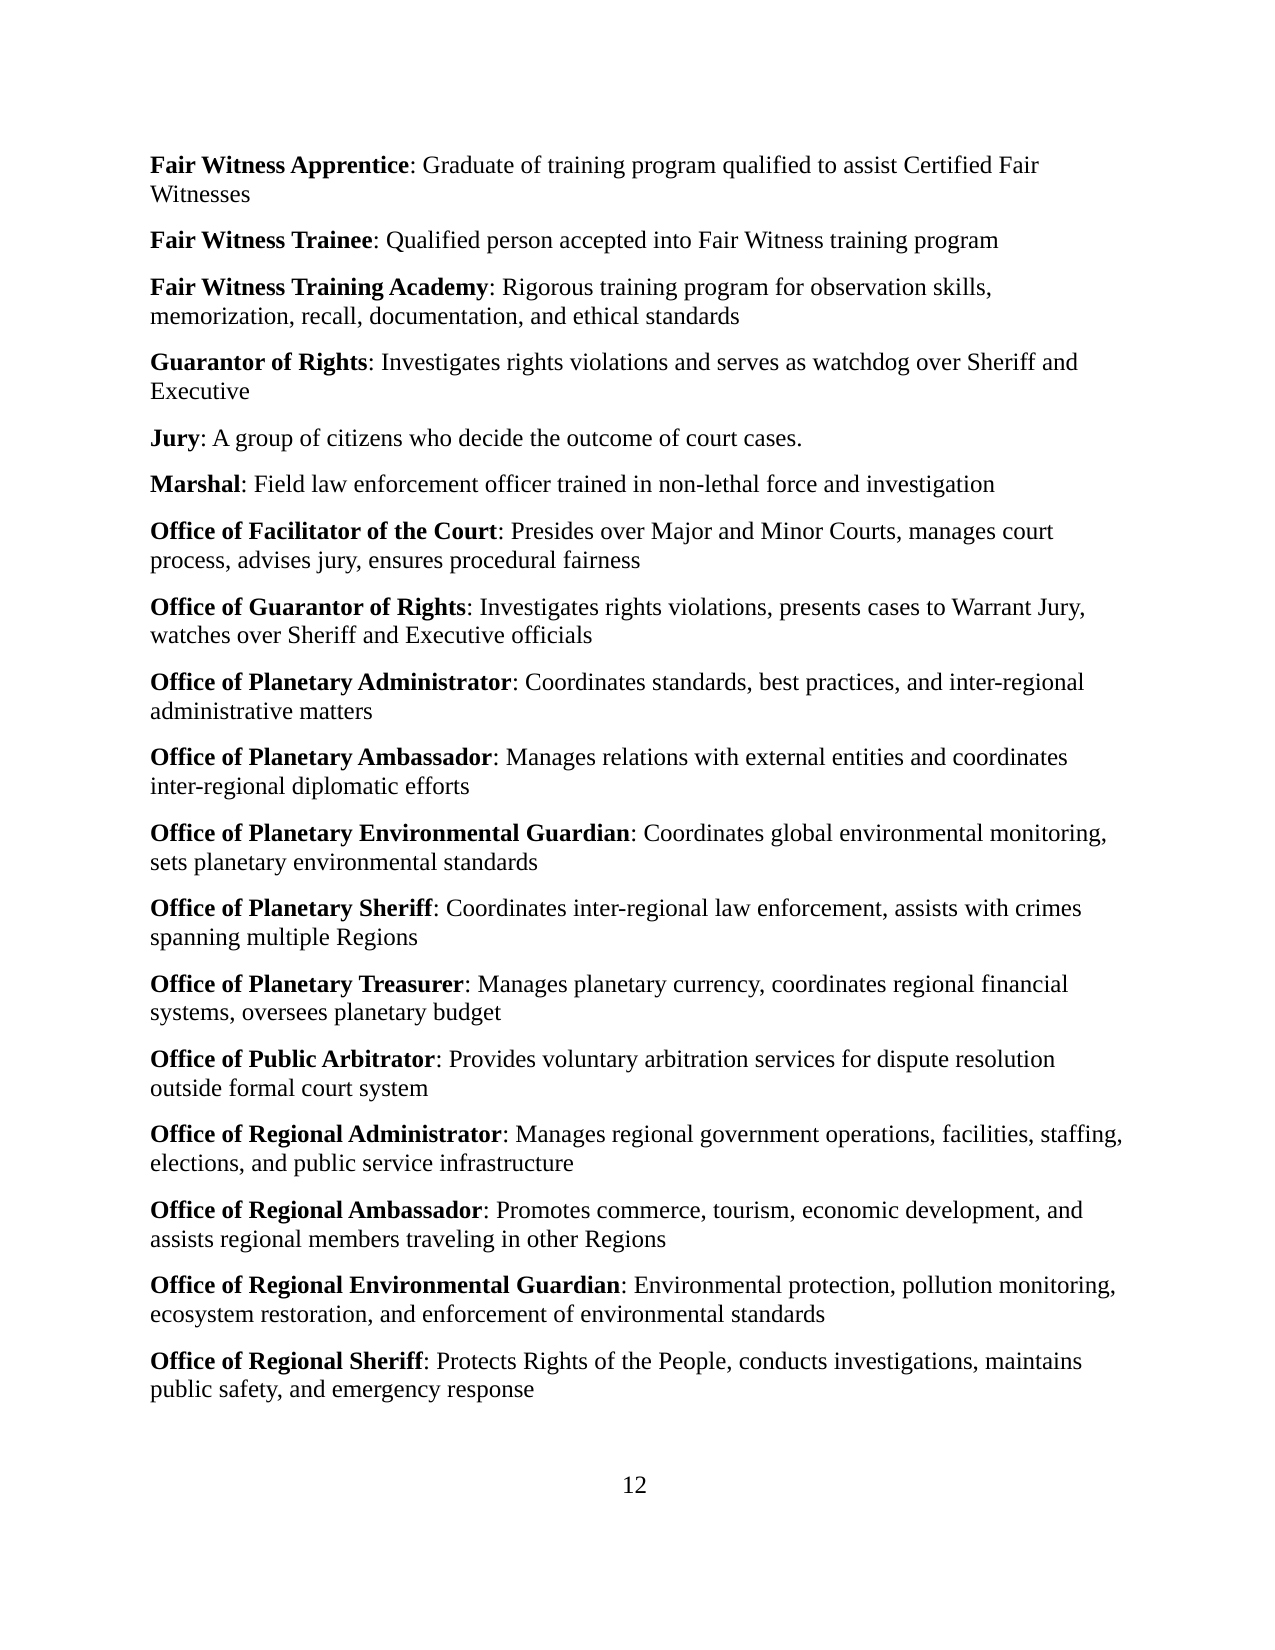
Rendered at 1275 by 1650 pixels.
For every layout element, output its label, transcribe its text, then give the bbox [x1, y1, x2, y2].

text Office of Planetary Sheriff: Coordinates inter-regional law enforcement, assists with crimes spanning multiple Regions [150, 893, 1125, 951]
text Office of Regional Sheriff: Protects Rights of the People, conducts investigations, maintains public safety, and emergency response [150, 1346, 1125, 1403]
text Jury: A group of citizens who decide the outcome of court cases. [150, 423, 1125, 452]
text Office of Regional Ambassador: Promotes commerce, tourism, economic development, and assists regional members traveling in other Regions [150, 1195, 1125, 1252]
text Marshal: Field law enforcement officer trained in non-lethal force and investigation [150, 469, 1125, 498]
text Office of Planetary Ambassador: Manages relations with external entities and coordinates inter-regional diplomatic efforts [150, 742, 1125, 800]
text Office of Planetary Treasurer: Manages planetary currency, coordinates regional financial systems, oversees planetary budget [150, 969, 1125, 1026]
text Fair Witness Trainee: Qualified person accepted into Fair Witness training program [150, 225, 1125, 254]
text Office of Regional Administrator: Manages regional government operations, facilities, staffing, elections, and public service infrastructure [150, 1119, 1125, 1177]
text Fair Witness Training Academy: Rigorous training program for observation skills, memorization, recall, documentation, and ethical standards [150, 272, 1125, 329]
text Office of Planetary Environmental Guardian: Coordinates global environmental monitoring, sets planetary environmental standards [150, 818, 1125, 875]
text Office of Guarantor of Rights: Investigates rights violations, presents cases to Warrant Jury, watches over Sheriff and Executive officials [150, 592, 1125, 649]
text Guarantor of Rights: Investigates rights violations and serves as watchdog over Sheriff and Executive [150, 347, 1125, 405]
text Office of Regional Environmental Guardian: Environmental protection, pollution monitoring, ecosystem restoration, and enforcement of environmental standards [150, 1270, 1125, 1328]
text Office of Public Arbitrator: Provides voluntary arbitration services for dispute resolution outside formal court system [150, 1044, 1125, 1102]
text Fair Witness Apprentice: Graduate of training program qualified to assist Certified Fair Witnesses [150, 150, 1125, 207]
text Office of Facilitator of the Court: Presides over Major and Minor Courts, manages court process, advises jury, ensures procedural fairness [150, 516, 1125, 574]
text Office of Planetary Administrator: Coordinates standards, best practices, and inter-regional administrative matters [150, 667, 1125, 724]
